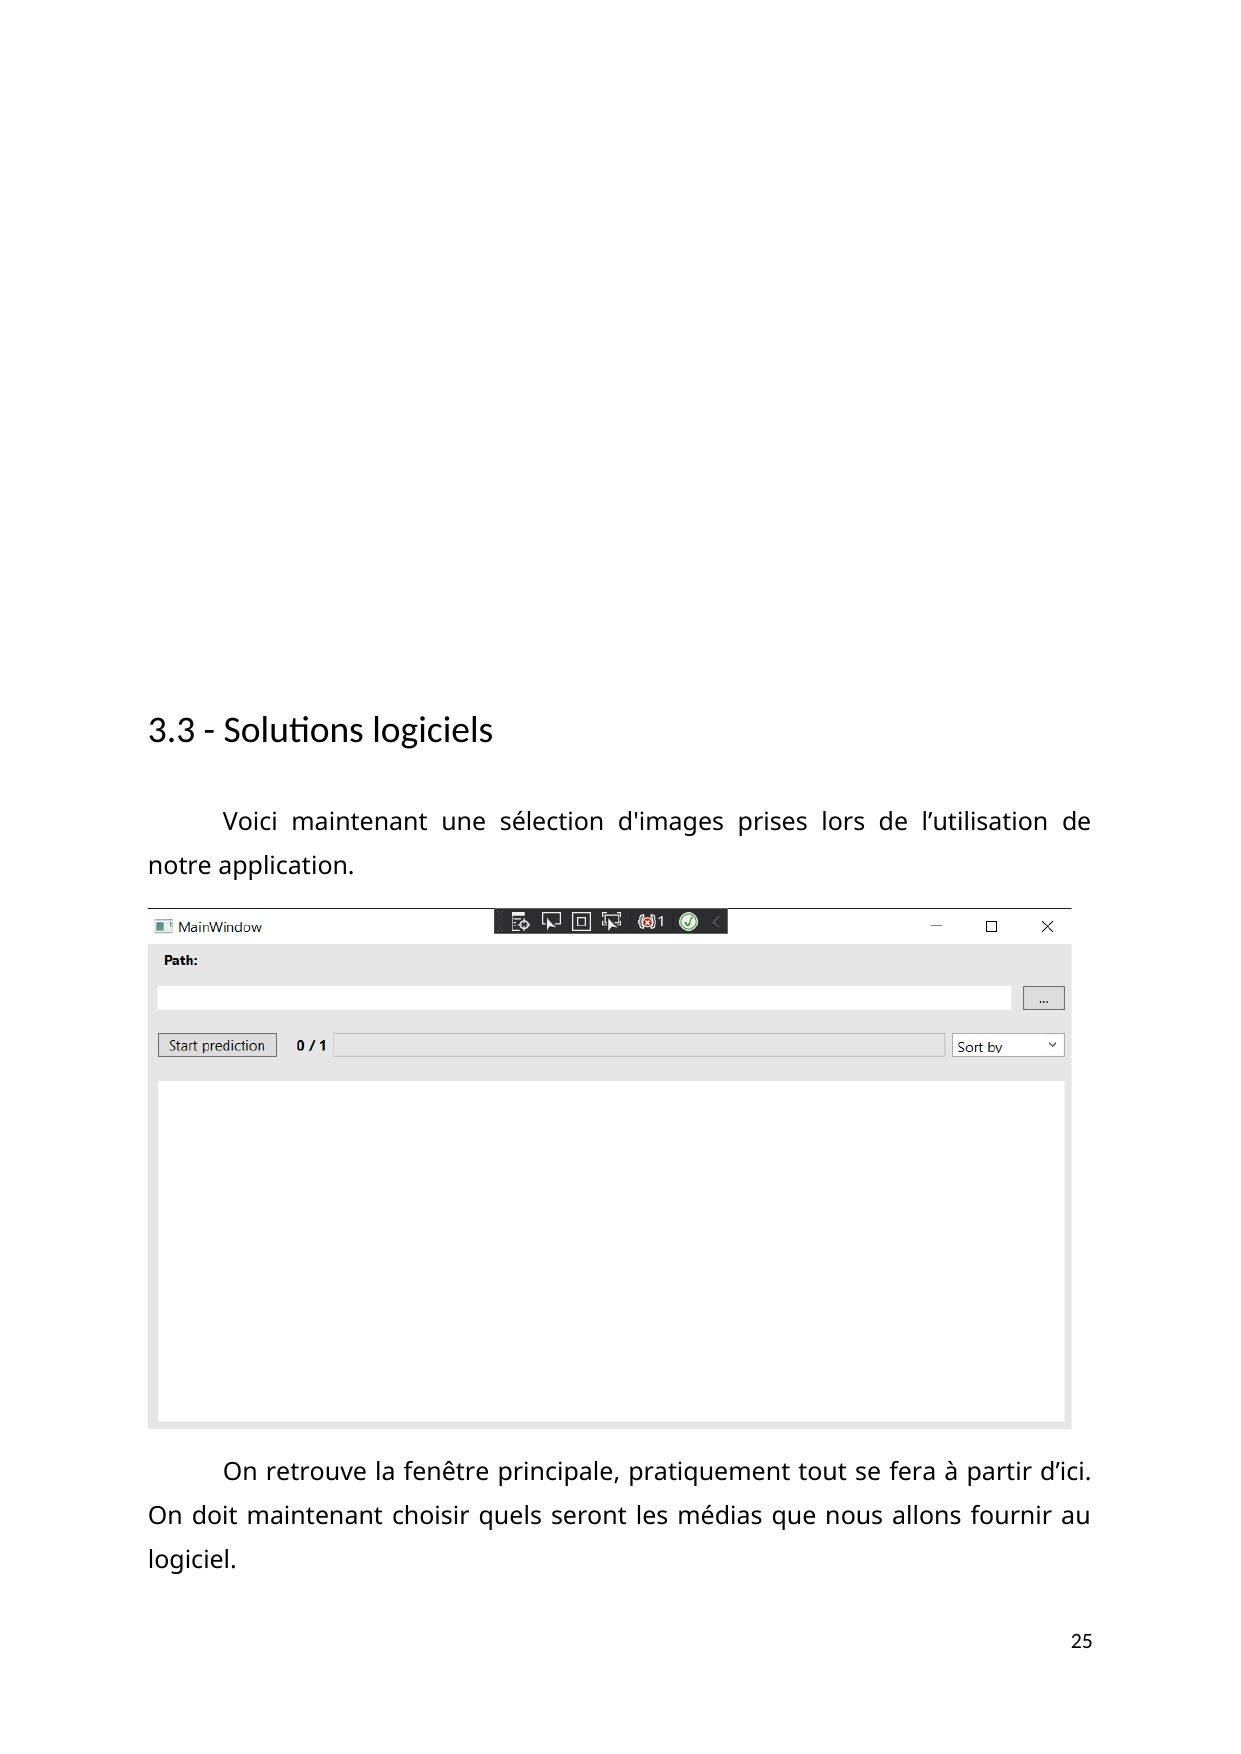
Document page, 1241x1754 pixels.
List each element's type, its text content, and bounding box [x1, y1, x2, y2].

text Voici maintenant une sélection d'images prises lors de l’utilisation de notre application. [148, 803, 1093, 882]
picture [147, 908, 1072, 1429]
subtitle 3.3 - Solutions logiciels [148, 706, 1093, 752]
text On retrouve la fenêtre principale, pratiquement tout se fera à partir d’ici. On doit maintenant choisir quels seront les médias que nous allons fournir au logiciel. [148, 1453, 1093, 1576]
